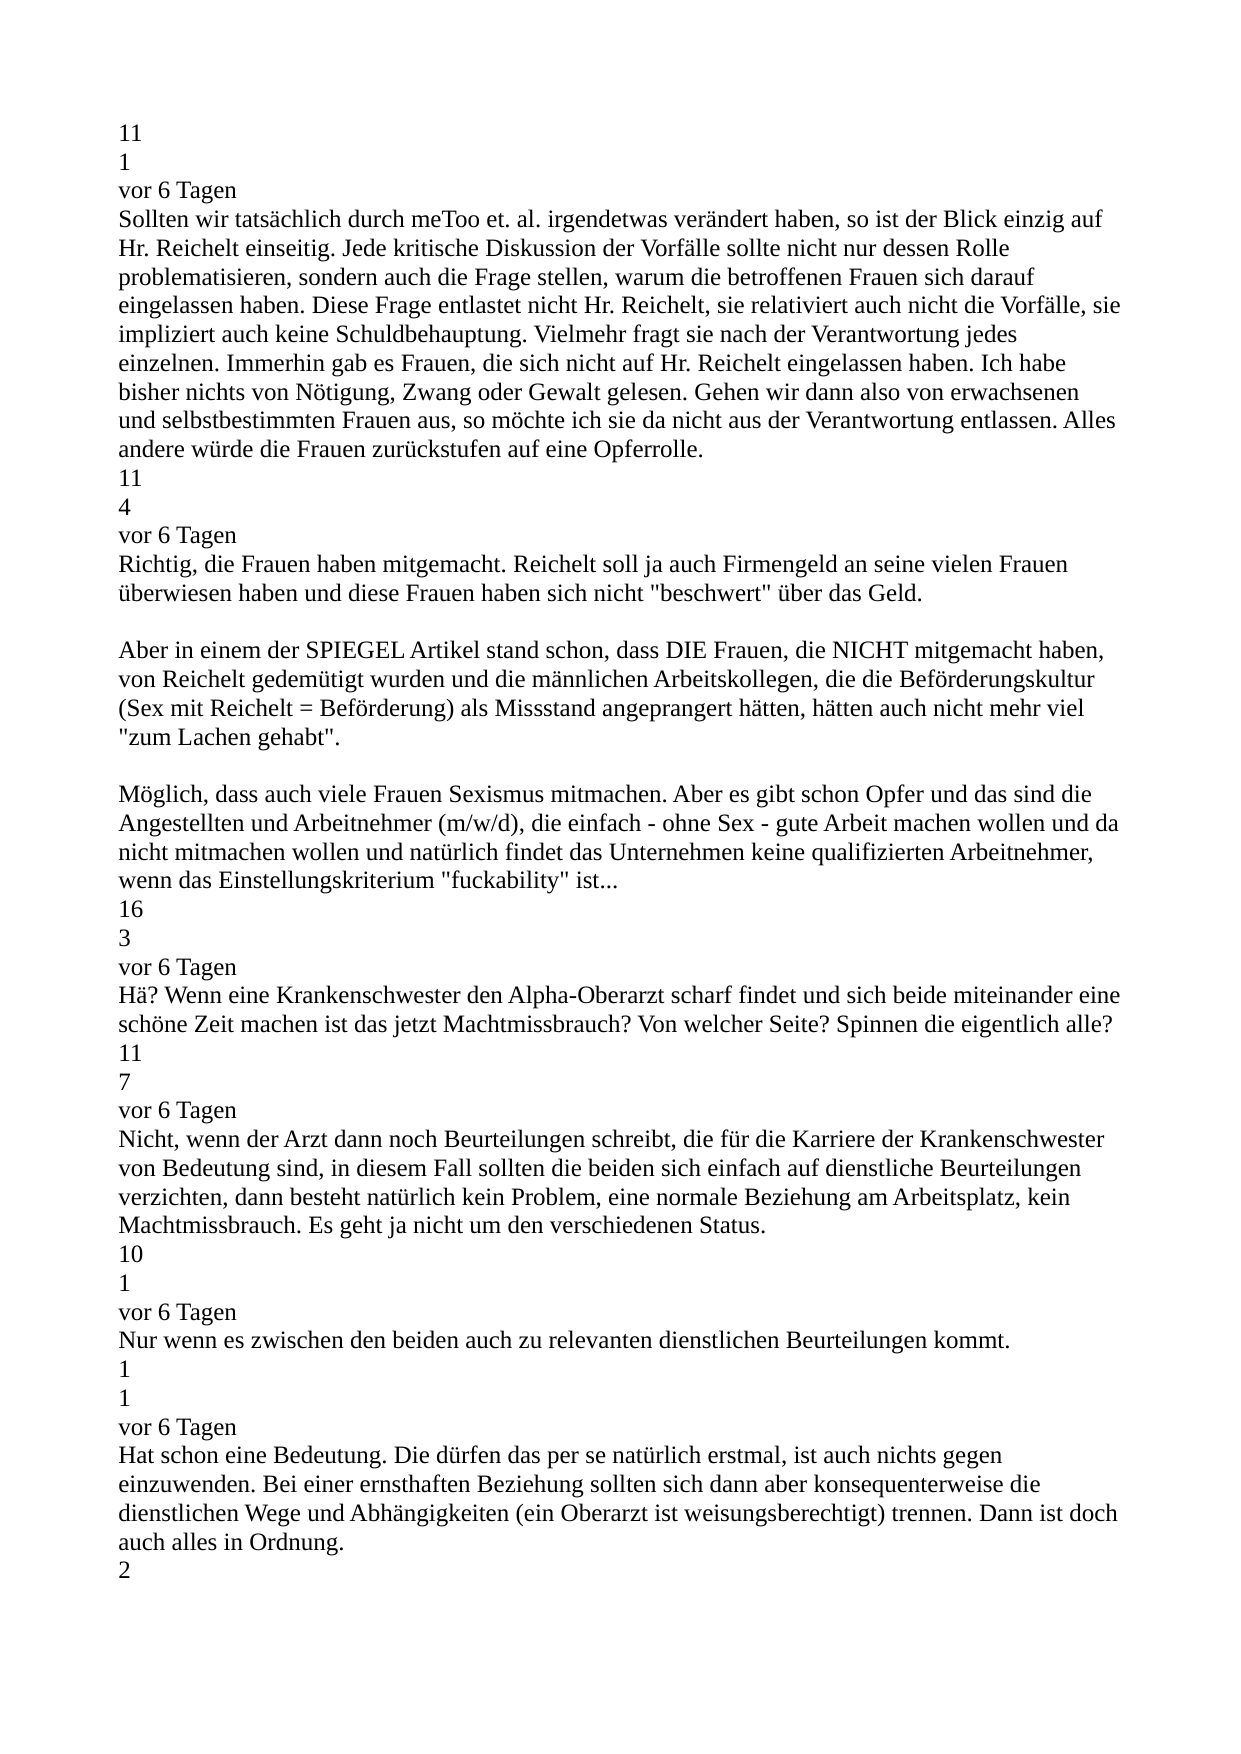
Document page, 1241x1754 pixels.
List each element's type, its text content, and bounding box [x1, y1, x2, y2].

text Hat schon eine Bedeutung. Die dürfen das per se natürlich erstmal, ist auch nichts gegen einzuwenden. Bei einer ernsthaften Beziehung sollten sich dann aber konsequenterweise die dienstlichen Wege und Abhängigkeiten (ein Oberarzt ist weisungsberechtigt) trennen. Dann ist doch auch alles in Ordnung. [118, 1441, 1122, 1556]
text 3 [118, 923, 1122, 952]
text Aber in einem der SPIEGEL Artikel stand schon, dass DIE Frauen, die NICHT mitgemacht haben, von Reichelt gedemütigt wurden und die männlichen Arbeitskollegen, die die Beförderungskultur (Sex mit Reichelt = Beförderung) als Missstand angeprangert hätten, hätten auch nicht mehr viel "zum Lachen gehabt". [118, 636, 1122, 751]
text vor 6 Tagen [118, 1412, 1122, 1441]
text vor 6 Tagen [118, 1297, 1122, 1326]
text 1 [118, 1268, 1122, 1297]
text 11 [118, 1038, 1122, 1067]
text vor 6 Tagen [118, 952, 1122, 981]
text 10 [118, 1239, 1122, 1268]
text Richtig, die Frauen haben mitgemacht. Reichelt soll ja auch Firmengeld an seine vielen Frauen überwiesen haben und diese Frauen haben sich nicht "beschwert" über das Geld. [118, 549, 1122, 607]
text Nur wenn es zwischen den beiden auch zu relevanten dienstlichen Beurteilungen kommt. [118, 1326, 1122, 1354]
text Sollten wir tatsächlich durch meToo et. al. irgendetwas verändert haben, so ist der Blick einzig auf Hr. Reichelt einseitig. Jede kritische Diskussion der Vorfälle sollte nicht nur dessen Rolle problematisieren, sondern auch die Frage stellen, warum die betroffenen Frauen sich darauf eingelassen haben. Diese Frage entlastet nicht Hr. Reichelt, sie relativiert auch nicht die Vorfälle, sie impliziert auch keine Schuldbehauptung. Vielmehr fragt sie nach der Verantwortung jedes einzelnen. Immerhin gab es Frauen, die sich nicht auf Hr. Reichelt eingelassen haben. Ich habe bisher nichts von Nötigung, Zwang oder Gewalt gelesen. Gehen wir dann also von erwachsenen und selbstbestimmten Frauen aus, so möchte ich sie da nicht aus der Verantwortung entlassen. Alles andere würde die Frauen zurückstufen auf eine Opferrolle. [118, 204, 1122, 463]
text vor 6 Tagen [118, 1096, 1122, 1124]
text 2 [118, 1556, 1122, 1584]
text 7 [118, 1067, 1122, 1096]
text Nicht, wenn der Arzt dann noch Beurteilungen schreibt, die für die Karriere der Krankenschwester von Bedeutung sind, in diesem Fall sollten die beiden sich einfach auf dienstliche Beurteilungen verzichten, dann besteht natürlich kein Problem, eine normale Beziehung am Arbeitsplatz, kein Machtmissbrauch. Es geht ja nicht um den verschiedenen Status. [118, 1124, 1122, 1239]
text 1 [118, 1354, 1122, 1383]
text 4 [118, 492, 1122, 521]
text 16 [118, 894, 1122, 923]
text 11 [118, 463, 1122, 492]
text Möglich, dass auch viele Frauen Sexismus mitmachen. Aber es gibt schon Opfer und das sind die Angestellten und Arbeitnehmer (m/w/d), die einfach - ohne Sex - gute Arbeit machen wollen und da nicht mitmachen wollen und natürlich findet das Unternehmen keine qualifizierten Arbeitnehmer, wenn das Einstellungskriterium "fuckability" ist... [118, 779, 1122, 894]
text 1 [118, 1383, 1122, 1412]
text vor 6 Tagen [118, 521, 1122, 549]
text Hä? Wenn eine Krankenschwester den Alpha-Oberarzt scharf findet und sich beide miteinander eine schöne Zeit machen ist das jetzt Machtmissbrauch? Von welcher Seite? Spinnen die eigentlich alle? [118, 981, 1122, 1038]
text 11 [118, 118, 1122, 147]
text vor 6 Tagen [118, 176, 1122, 204]
text 1 [118, 147, 1122, 176]
